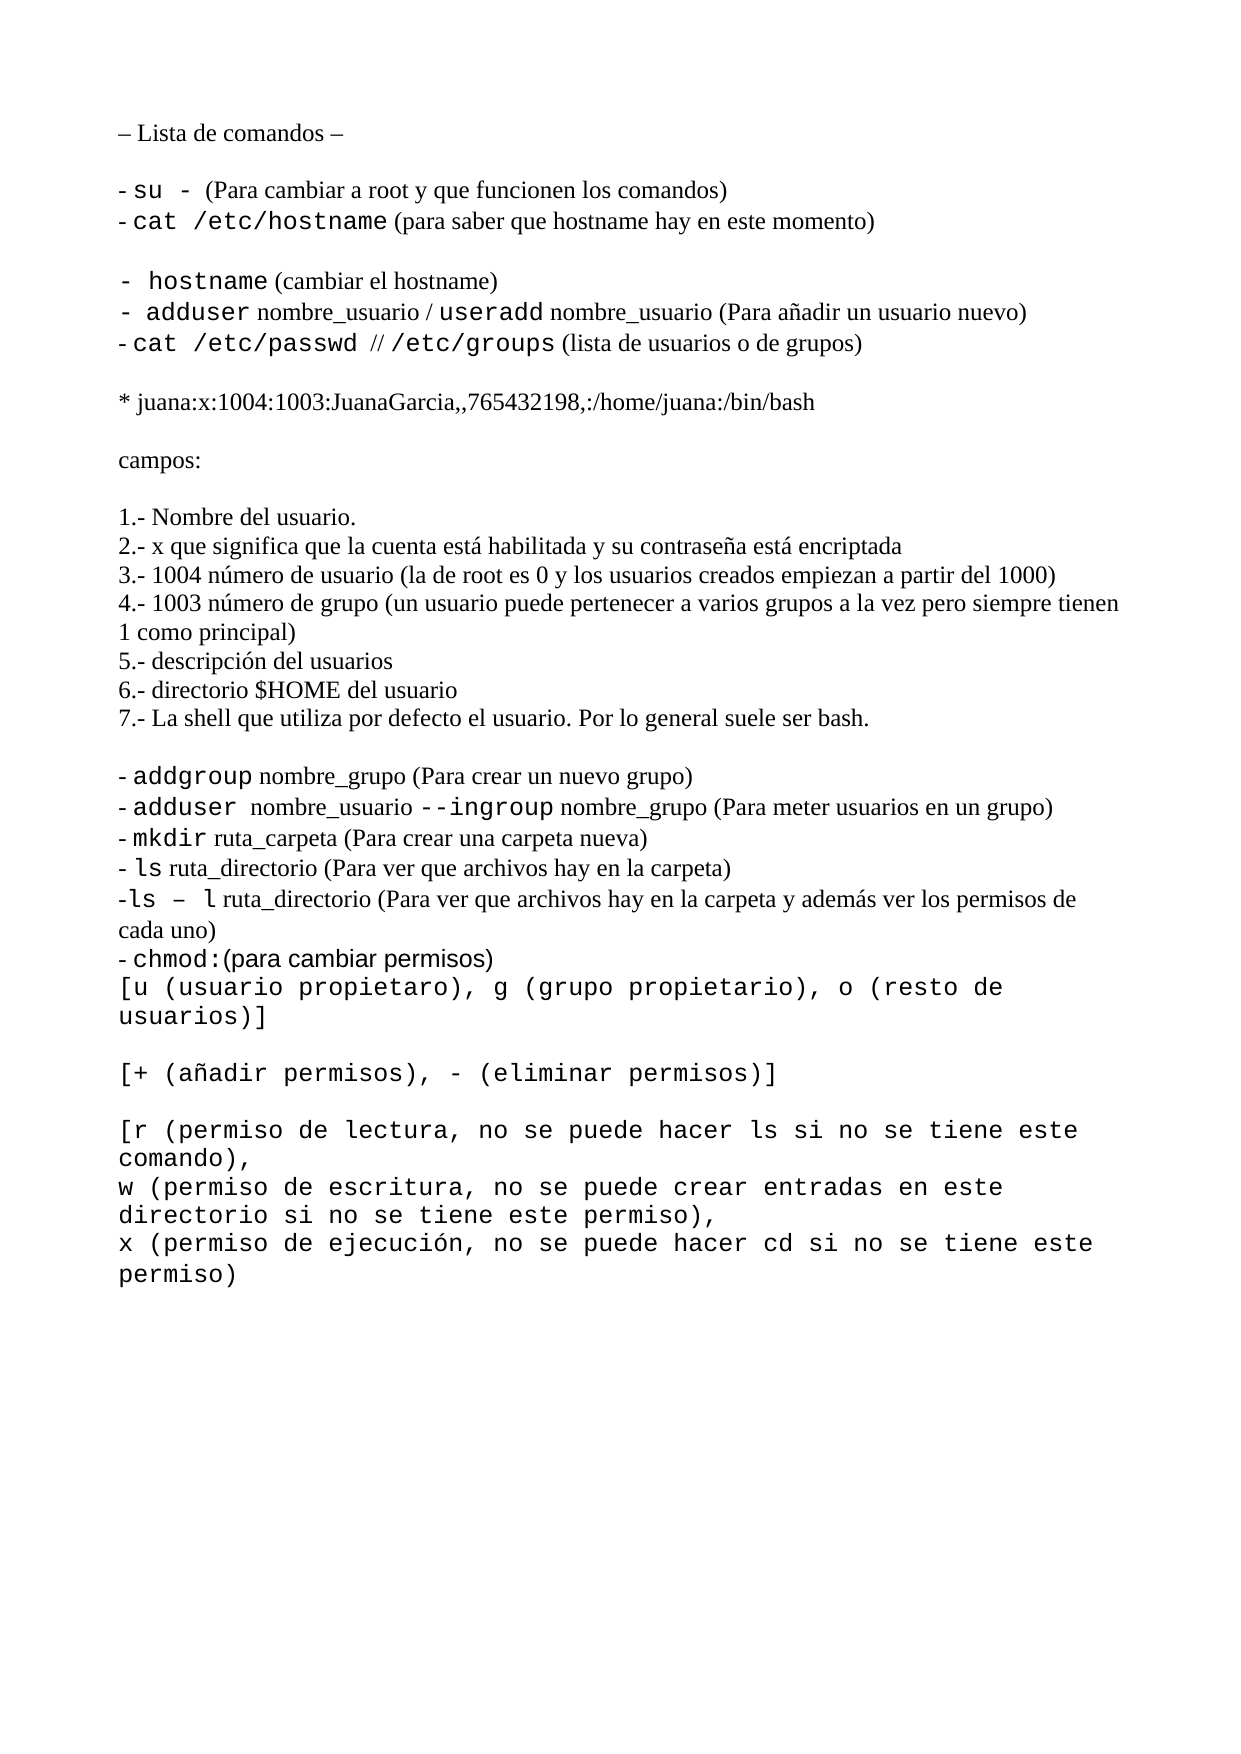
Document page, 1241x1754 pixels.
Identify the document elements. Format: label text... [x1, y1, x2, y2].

text - cat /etc/passwd // /etc/groups (lista de usuarios o de grupos) [118, 328, 1122, 358]
text - ls ruta_directorio (Para ver que archivos hay en la carpeta) [118, 853, 1122, 884]
text -ls – l ruta_directorio (Para ver que archivos hay en la carpeta y además ver los permisos de cada uno) [118, 884, 1122, 944]
text - adduser nombre_usuario --ingroup nombre_grupo (Para meter usuarios en un grupo) [118, 792, 1122, 823]
text x (permiso de ejecución, no se puede hacer cd si no se tiene este permiso) [118, 1231, 1122, 1290]
text 6.- directorio $HOME del usuario [118, 675, 1122, 703]
text [r (permiso de lectura, no se puede hacer ls si no se tiene este comando), [118, 1117, 1122, 1174]
text w (permiso de escritura, no se puede crear entradas en este directorio si no se tiene este permiso), [118, 1174, 1122, 1231]
text 4.- 1003 número de grupo (un usuario puede pertenecer a varios grupos a la vez pero siempre tienen 1 como principal) [118, 588, 1122, 646]
text - addgroup nombre_grupo (Para crear un nuevo grupo) [118, 761, 1122, 792]
text - hostname (cambiar el hostname) [118, 266, 1122, 297]
text * juana:x:1004:1003:JuanaGarcia,,765432198,:/home/juana:/bin/bash [118, 387, 1122, 416]
text – Lista de comandos – [118, 118, 1122, 147]
text - adduser nombre_usuario / useradd nombre_usuario (Para añadir un usuario nuevo) [118, 297, 1122, 328]
text - su - (Para cambiar a root y que funcionen los comandos) [118, 176, 1122, 206]
text [+ (añadir permisos), - (eliminar permisos)] [118, 1060, 1122, 1089]
text [u (usuario propietaro), g (grupo propietario), o (resto de usuarios)] [118, 975, 1122, 1032]
text 1.- Nombre del usuario. [118, 502, 1122, 531]
text - cat /etc/hostname (para saber que hostname hay en este momento) [118, 206, 1122, 237]
text - chmod:(para cambiar permisos) [118, 944, 1122, 975]
text 7.- La shell que utiliza por defecto el usuario. Por lo general suele ser bash. [118, 703, 1122, 732]
text campos: [118, 445, 1122, 473]
text 2.- x que significa que la cuenta está habilitada y su contraseña está encriptada [118, 531, 1122, 560]
text 5.- descripción del usuarios [118, 646, 1122, 675]
text 3.- 1004 número de usuario (la de root es 0 y los usuarios creados empiezan a partir del 1000) [118, 560, 1122, 588]
text - mkdir ruta_carpeta (Para crear una carpeta nueva) [118, 823, 1122, 853]
